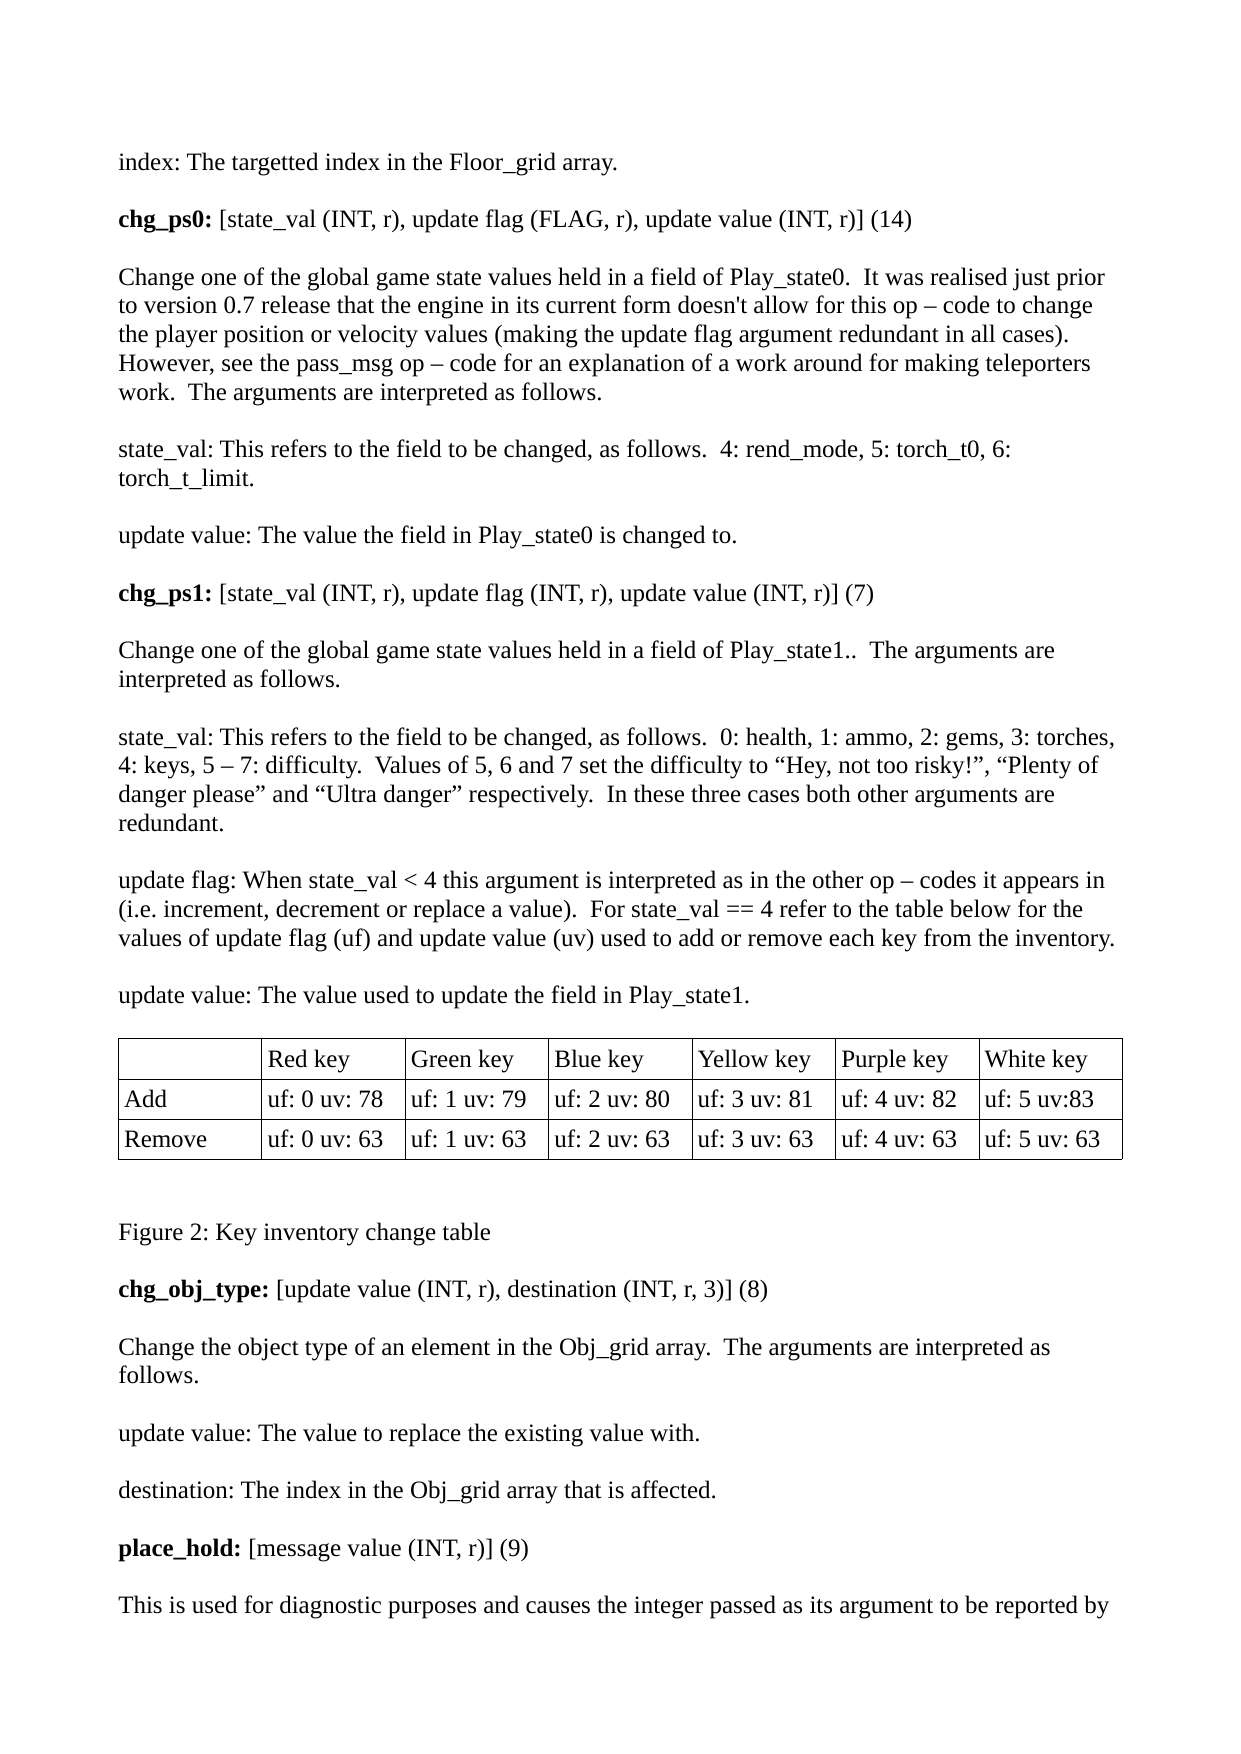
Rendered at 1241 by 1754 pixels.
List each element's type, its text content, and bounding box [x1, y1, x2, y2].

text update value: The value the field in Play_state0 is changed to. [118, 521, 1122, 549]
table_header Red key [262, 1039, 405, 1078]
text Change one of the global game state values held in a field of Play_state1.. The arguments are interpreted as follows. [118, 636, 1122, 693]
text Change one of the global game state values held in a field of Play_state0. It was realised just prior to version 0.7 release that the engine in its current form doesn't allow for this op – code to change the player position or velocity values (making the update flag argument redundant in all cases). However, see the pass_msg op – code for an explanation of a work around for making teleporters work. The arguments are interpreted as follows. [118, 262, 1122, 406]
table_cell uf: 5 uv: 63 [980, 1120, 1122, 1159]
table_header Yellow key [693, 1039, 835, 1078]
table_cell uf: 1 uv: 79 [406, 1080, 548, 1119]
table_cell uf: 4 uv: 82 [836, 1080, 979, 1119]
table_header Green key [406, 1039, 548, 1078]
table_cell Add [119, 1080, 261, 1119]
table_cell uf: 2 uv: 80 [549, 1080, 692, 1119]
table_header [119, 1039, 261, 1078]
text state_val: This refers to the field to be changed, as follows. 0: health, 1: ammo, 2: gems, 3: torches, 4: keys, 5 – 7: difficulty. Values of 5, 6 and 7 set the difficulty to “Hey, not too risky!”, “Plenty of danger please” and “Ultra danger” respectively. In these three cases both other arguments are redundant. [118, 722, 1122, 837]
table_cell uf: 2 uv: 63 [549, 1120, 692, 1159]
text chg_ps1: [state_val (INT, r), update flag (INT, r), update value (INT, r)] (7) [118, 578, 1122, 607]
text chg_ps0: [state_val (INT, r), update flag (FLAG, r), update value (INT, r)] (14) [118, 204, 1122, 233]
text update flag: When state_val < 4 this argument is interpreted as in the other op – codes it appears in (i.e. increment, decrement or replace a value). For state_val == 4 refer to the table below for the values of update flag (uf) and update value (uv) used to add or remove each key from the inventory. [118, 866, 1122, 952]
text This is used for diagnostic purposes and causes the integer passed as its argument to be reported by [118, 1590, 1122, 1619]
table_cell uf: 0 uv: 63 [262, 1120, 405, 1159]
text destination: The index in the Obj_grid array that is affected. [118, 1475, 1122, 1504]
text place_hold: [message value (INT, r)] (9) [118, 1533, 1122, 1562]
text update value: The value to replace the existing value with. [118, 1418, 1122, 1447]
table_cell uf: 4 uv: 63 [836, 1120, 979, 1159]
table_cell uf: 3 uv: 81 [693, 1080, 835, 1119]
table_cell uf: 3 uv: 63 [693, 1120, 835, 1159]
text update value: The value used to update the field in Play_state1. [118, 981, 1122, 1009]
table_cell Remove [119, 1120, 261, 1159]
table_cell uf: 1 uv: 63 [406, 1120, 548, 1159]
table_header Blue key [549, 1039, 692, 1078]
text index: The targetted index in the Floor_grid array. [118, 147, 1122, 176]
table_header Purple key [836, 1039, 979, 1078]
text Change the object type of an element in the Obj_grid array. The arguments are interpreted as follows. [118, 1332, 1122, 1389]
text chg_obj_type: [update value (INT, r), destination (INT, r, 3)] (8) [118, 1274, 1122, 1303]
table_header White key [980, 1039, 1122, 1078]
text Figure 2: Key inventory change table [118, 1217, 1122, 1245]
table_cell uf: 0 uv: 78 [262, 1080, 405, 1119]
table_cell uf: 5 uv:83 [980, 1080, 1122, 1119]
text state_val: This refers to the field to be changed, as follows. 4: rend_mode, 5: torch_t0, 6: torch_t_limit. [118, 434, 1122, 492]
